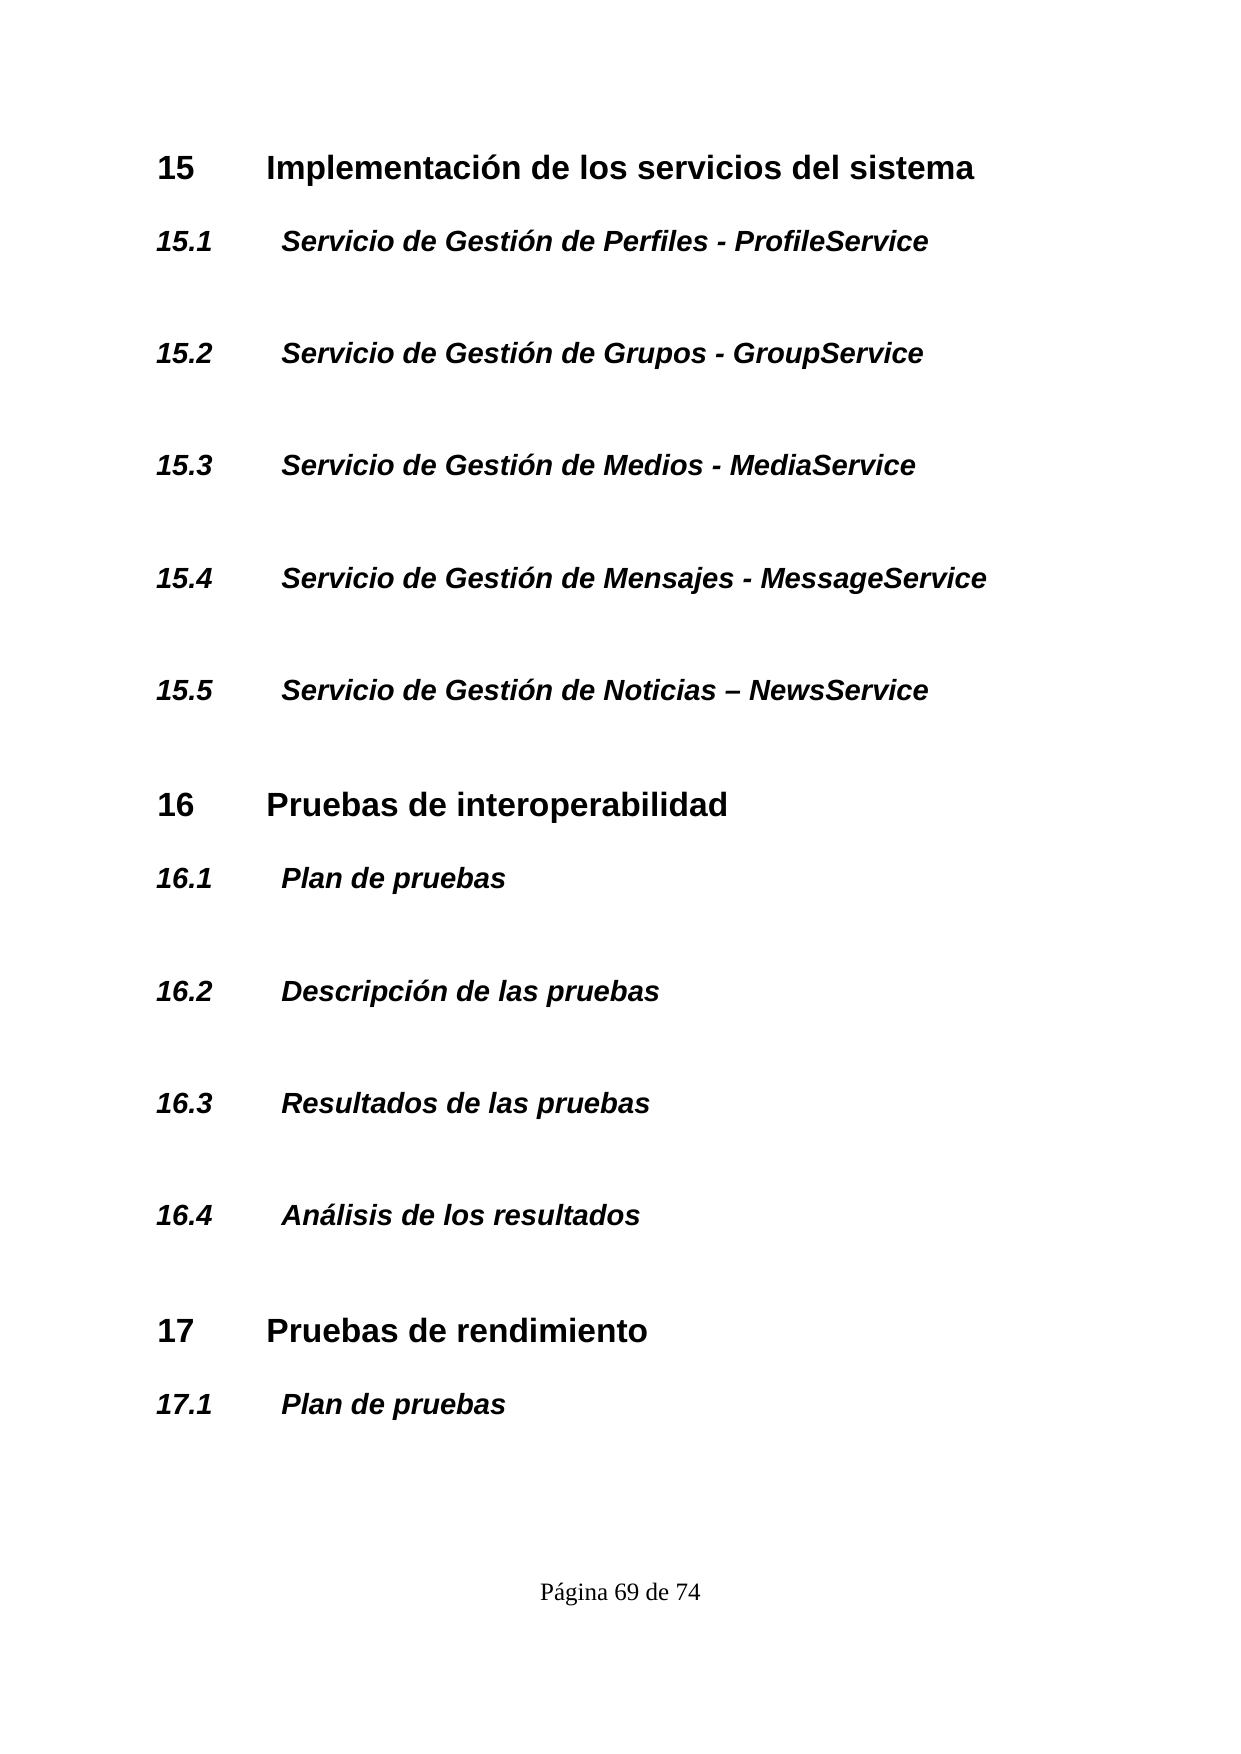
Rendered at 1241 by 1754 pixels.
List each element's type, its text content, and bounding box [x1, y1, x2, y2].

subtitle Descripción de las pruebas [148, 974, 1093, 1007]
subtitle Pruebas de interoperabilidad [148, 785, 1093, 824]
subtitle Servicio de Gestión de Noticias – NewsService [148, 673, 1093, 706]
subtitle Servicio de Gestión de Mensajes - MessageService [148, 561, 1093, 594]
subtitle Pruebas de rendimiento [148, 1311, 1093, 1349]
subtitle Plan de pruebas [148, 861, 1093, 895]
subtitle Implementación de los servicios del sistema [148, 148, 1093, 186]
subtitle Análisis de los resultados [148, 1198, 1093, 1232]
subtitle Resultados de las pruebas [148, 1086, 1093, 1119]
subtitle Servicio de Gestión de Grupos - GroupService [148, 336, 1093, 369]
subtitle Servicio de Gestión de Medios - MediaService [148, 448, 1093, 482]
subtitle Plan de pruebas [148, 1387, 1093, 1420]
subtitle Servicio de Gestión de Perfiles - ProfileService [148, 224, 1093, 257]
